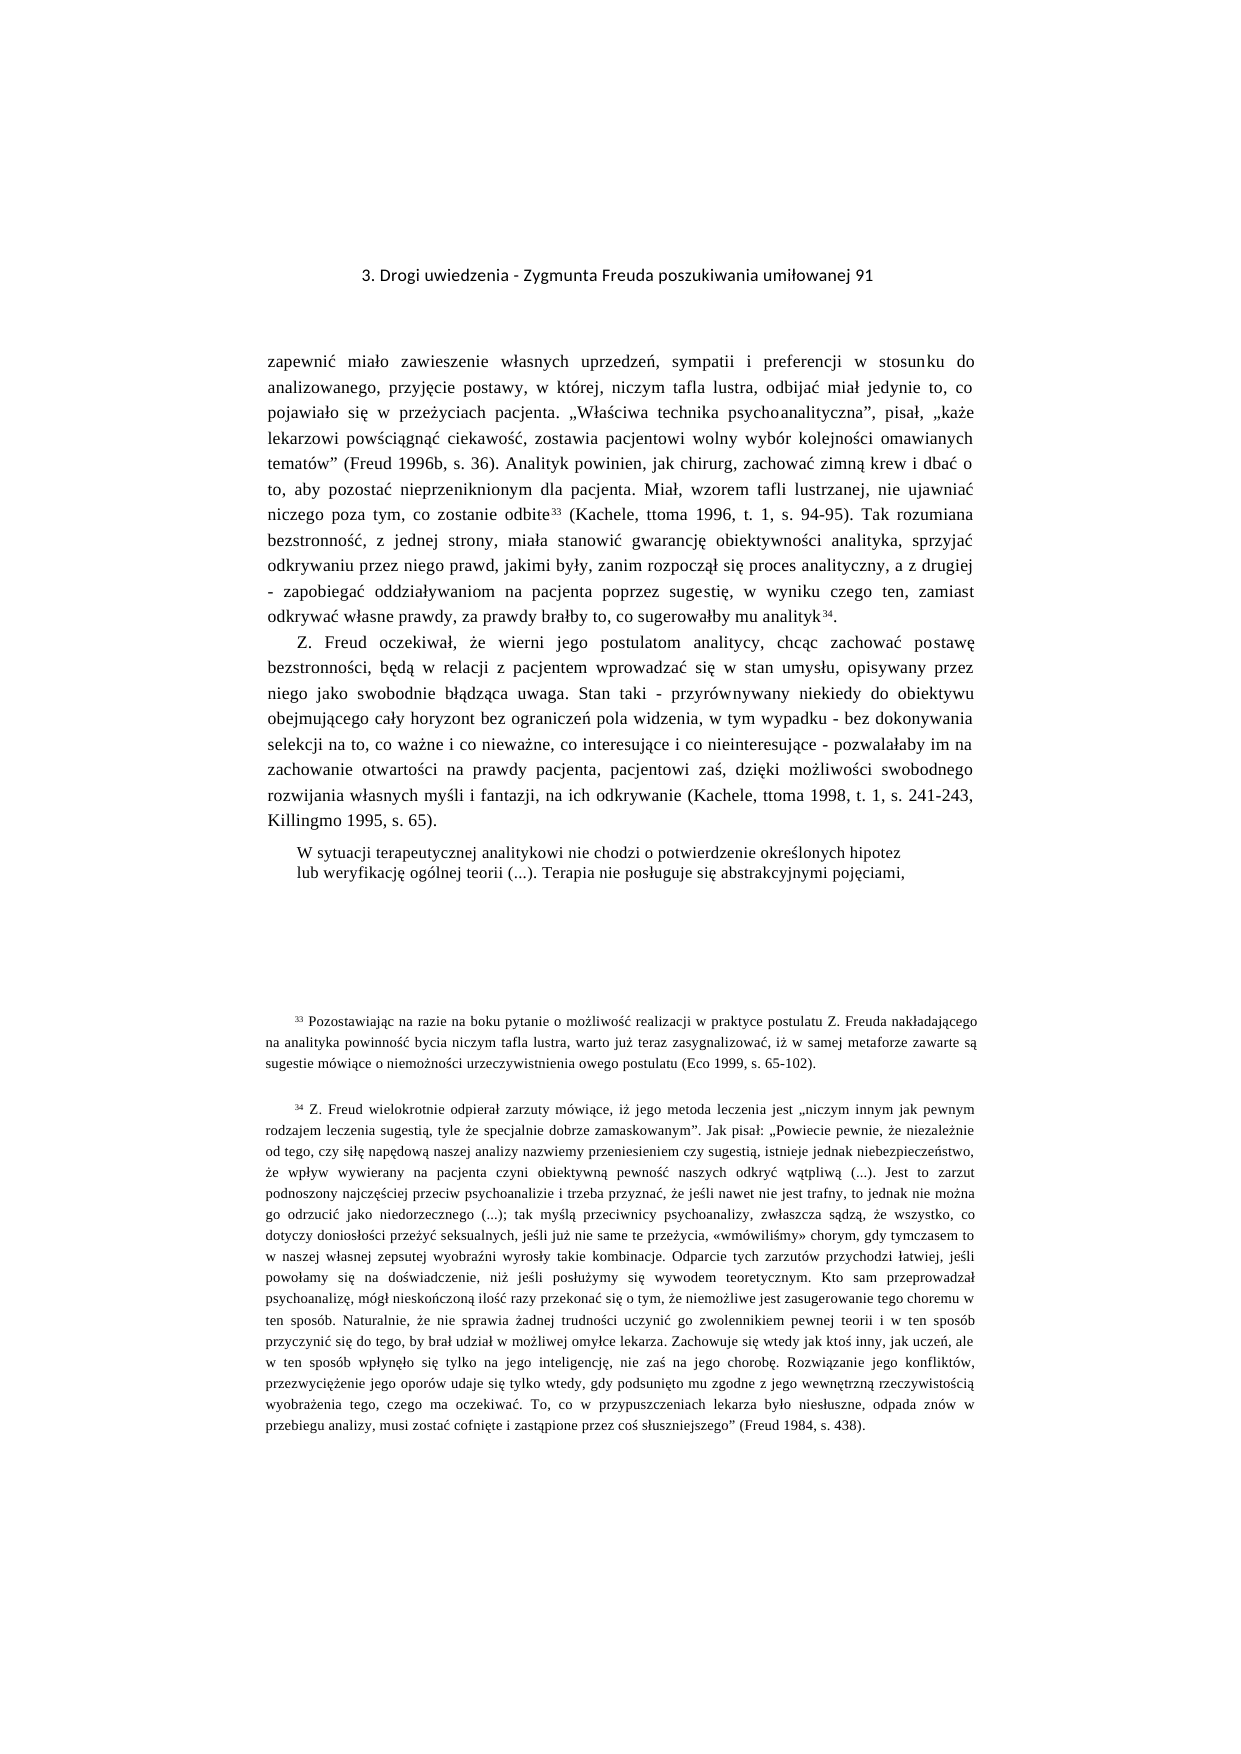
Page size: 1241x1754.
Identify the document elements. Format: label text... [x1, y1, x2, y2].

text zapewnić miało zawieszenie własnych uprzedzeń, sympatii i preferencji w stosun­ku do analizowanego, przyjęcie postawy, w której, niczym tafla lustra, odbijać miał jedynie to, co pojawiało się w przeżyciach pacjenta. „Właściwa technika psycho­analityczna”, pisał, „każe lekarzowi powściągnąć ciekawość, zostawia pacjentowi wolny wybór kolejności omawianych tematów” (Freud 1996b, s. 36). Analityk powinien, jak chirurg, zachować zimną krew i dbać o to, aby pozostać nieprze­niknionym dla pacjenta. Miał, wzorem tafli lustrzanej, nie ujawniać niczego poza tym, co zostanie odbite33 (Kachele, ttoma 1996, t. 1, s. 94-95). Tak rozumiana bezstronność, z jednej strony, miała stanowić gwarancję obiektywności analityka, sprzyjać odkrywaniu przez niego prawd, jakimi były, zanim rozpoczął się proces analityczny, a z drugiej - zapobiegać oddziaływaniom na pacjenta poprzez suge­stię, w wyniku czego ten, zamiast odkrywać własne prawdy, za prawdy brałby to, co sugerowałby mu analityk34. [267, 347, 975, 628]
text lub weryfikację ogólnej teorii (...). Terapia nie posługuje się abstrakcyjnymi pojęciami, [267, 866, 977, 882]
text 33 Pozostawiając na razie na boku pytanie o możliwość realizacji w praktyce postulatu Z. Freuda nakładającego na analityka powinność bycia niczym tafla lustra, warto już teraz zasygnalizować, iż w samej metaforze zawarte są sugestie mówiące o niemożności urzeczywistnienia owego postulatu (Eco 1999, s. 65-102). [265, 1010, 979, 1073]
text 34 Z. Freud wielokrotnie odpierał zarzuty mówiące, iż jego metoda leczenia jest „niczym innym jak pewnym rodzajem leczenia sugestią, tyle że specjalnie dobrze zamaskowanym”. Jak pisał: „Powiecie pewnie, że niezależnie od tego, czy siłę napędową naszej analizy nazwiemy przeniesieniem czy sugestią, istnieje jednak niebezpieczeństwo, że wpływ wywierany na pacjenta czyni obiektywną pewność naszych odkryć wątpliwą (...). Jest to zarzut podnoszony najczęściej przeciw psychoanalizie i trzeba przyznać, że jeśli nawet nie jest trafny, to jednak nie można go odrzucić jako niedorzecznego (...); tak myślą przeciwnicy psychoanalizy, zwłaszcza sądzą, że wszystko, co dotyczy doniosłości przeżyć seksualnych, jeśli już nie same te przeżycia, «wmówiliśmy» chorym, gdy tymczasem to w naszej własnej zepsutej wyobraźni wyrosły takie kombinacje. Odparcie tych zarzutów przychodzi łatwiej, jeśli powołamy się na doświadczenie, niż jeśli posłużymy się wywodem teoretycznym. Kto sam przeprowadzał psychoanalizę, mógł nieskończoną ilość razy przekonać się o tym, że niemożliwe jest zasugerowanie tego choremu w ten sposób. Naturalnie, że nie sprawia żadnej trudności uczynić go zwolennikiem pewnej teorii i w ten sposób przyczynić się do tego, by brał udział w możliwej omyłce lekarza. Zachowuje się wtedy jak ktoś inny, jak uczeń, ale w ten sposób wpłynęło się tylko na jego inteligencję, nie zaś na jego chorobę. Rozwiązanie jego konfliktów, przezwyciężenie jego oporów udaje się tylko wtedy, gdy podsunięto mu zgodne z jego wewnętrzną rzeczywistością wyobrażenia tego, czego ma oczekiwać. To, co w przypuszczeniach lekarza było niesłuszne, odpada znów w przebiegu analizy, musi zostać cofnięte i zastąpione przez coś słuszniejszego” (Freud 1984, s. 438). [265, 1098, 977, 1434]
text 3. Drogi uwiedzenia - Zygmunta Freuda poszukiwania umiłowanej 91 [361, 267, 978, 285]
text Z. Freud oczekiwał, że wierni jego postulatom analitycy, chcąc zachować po­stawę bezstronności, będą w relacji z pacjentem wprowadzać się w stan umysłu, opisywany przez niego jako swobodnie błądząca uwaga. Stan taki - przyrów­nywany niekiedy do obiektywu obejmującego cały horyzont bez ograniczeń pola widzenia, w tym wypadku - bez dokonywania selekcji na to, co ważne i co nieważne, co interesujące i co nieinteresujące - pozwalałaby im na zachowanie otwartości na prawdy pacjenta, pacjentowi zaś, dzięki możliwości swobodnego rozwijania własnych myśli i fantazji, na ich odkrywanie (Kachele, ttoma 1998, t. 1, s. 241-243, Killingmo 1995, s. 65). [267, 628, 975, 832]
text W sytuacji terapeutycznej analitykowi nie chodzi o potwierdzenie określonych hipotez [267, 845, 977, 862]
